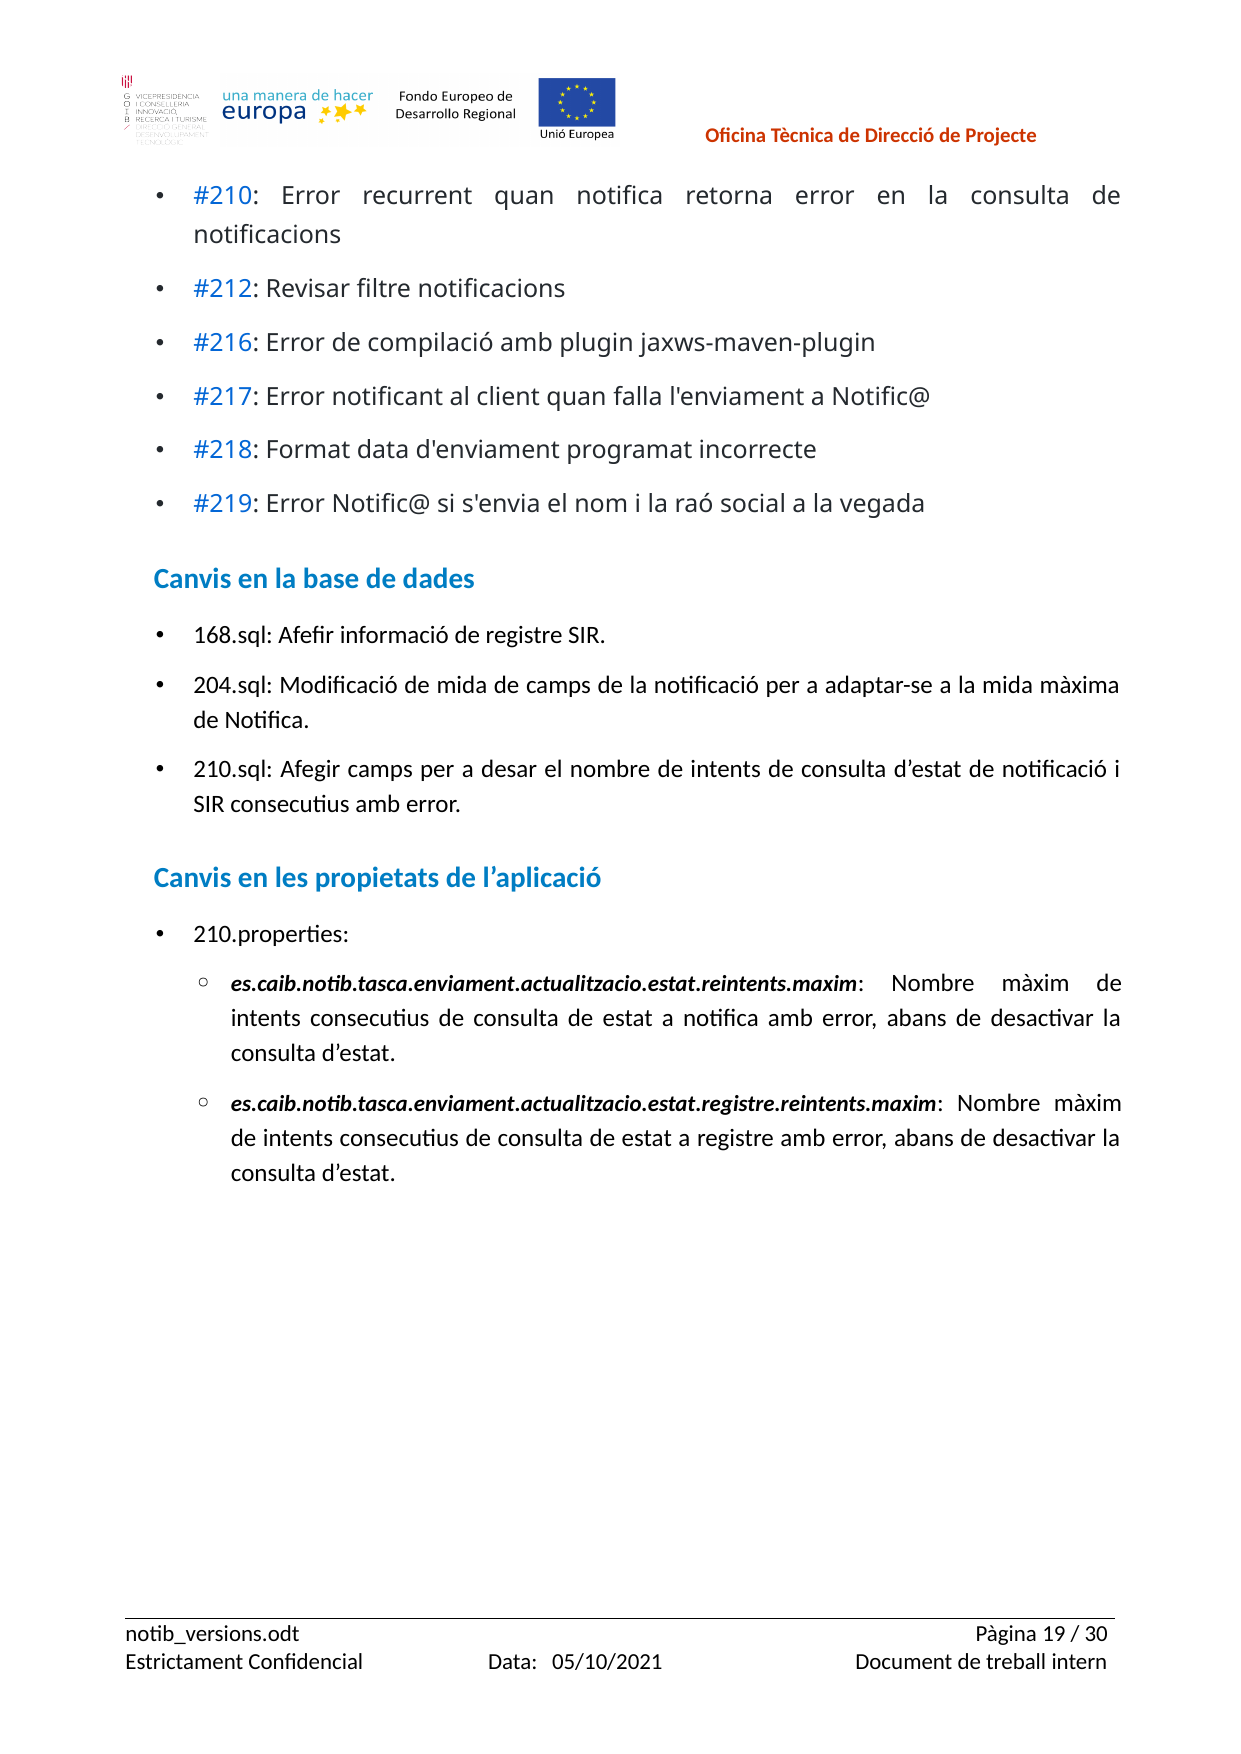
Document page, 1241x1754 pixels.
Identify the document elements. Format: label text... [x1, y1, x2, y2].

list 204.sql: Modificació de mida de camps de la notificació per a adaptar-se a la mida màxima de Notifica. [156, 669, 1122, 734]
picture [219, 73, 621, 147]
list #212: Revisar filtre notificacions [156, 271, 1122, 305]
list #217: Error notificant al client quan falla l'enviament a Notific@ [156, 378, 1122, 412]
subtitle Canvis en la base de dades [153, 560, 1122, 596]
list 210.properties: [156, 918, 1122, 948]
list #218: Format data d'enviament programat incorrecte [156, 432, 1122, 466]
picture [118, 73, 213, 147]
list #216: Error de compilació amb plugin jaxws-maven-plugin [156, 324, 1122, 358]
subtitle Canvis en les propietats de l’aplicació [153, 859, 1122, 894]
list es.caib.notib.tasca.enviament.actualitzacio.estat.reintents.maxim: Nombre màxim de intents consecutius de consulta de estat a notifica amb error, abans de desactivar la consulta d’estat. [193, 967, 1122, 1068]
list #210: Error recurrent quan notifica retorna error en la consulta de notificacions [156, 178, 1122, 251]
list 210.sql: Afegir camps per a desar el nombre de intents de consulta d’estat de notificació i SIR consecutius amb error. [156, 753, 1122, 819]
list #219: Error Notific@ si s'envia el nom i la raó social a la vegada [156, 486, 1122, 520]
list es.caib.notib.tasca.enviament.actualitzacio.estat.registre.reintents.maxim: Nombre màxim de intents consecutius de consulta de estat a registre amb error, abans de desactivar la consulta d’estat. [193, 1087, 1122, 1188]
list 168.sql: Afefir informació de registre SIR. [156, 619, 1122, 650]
